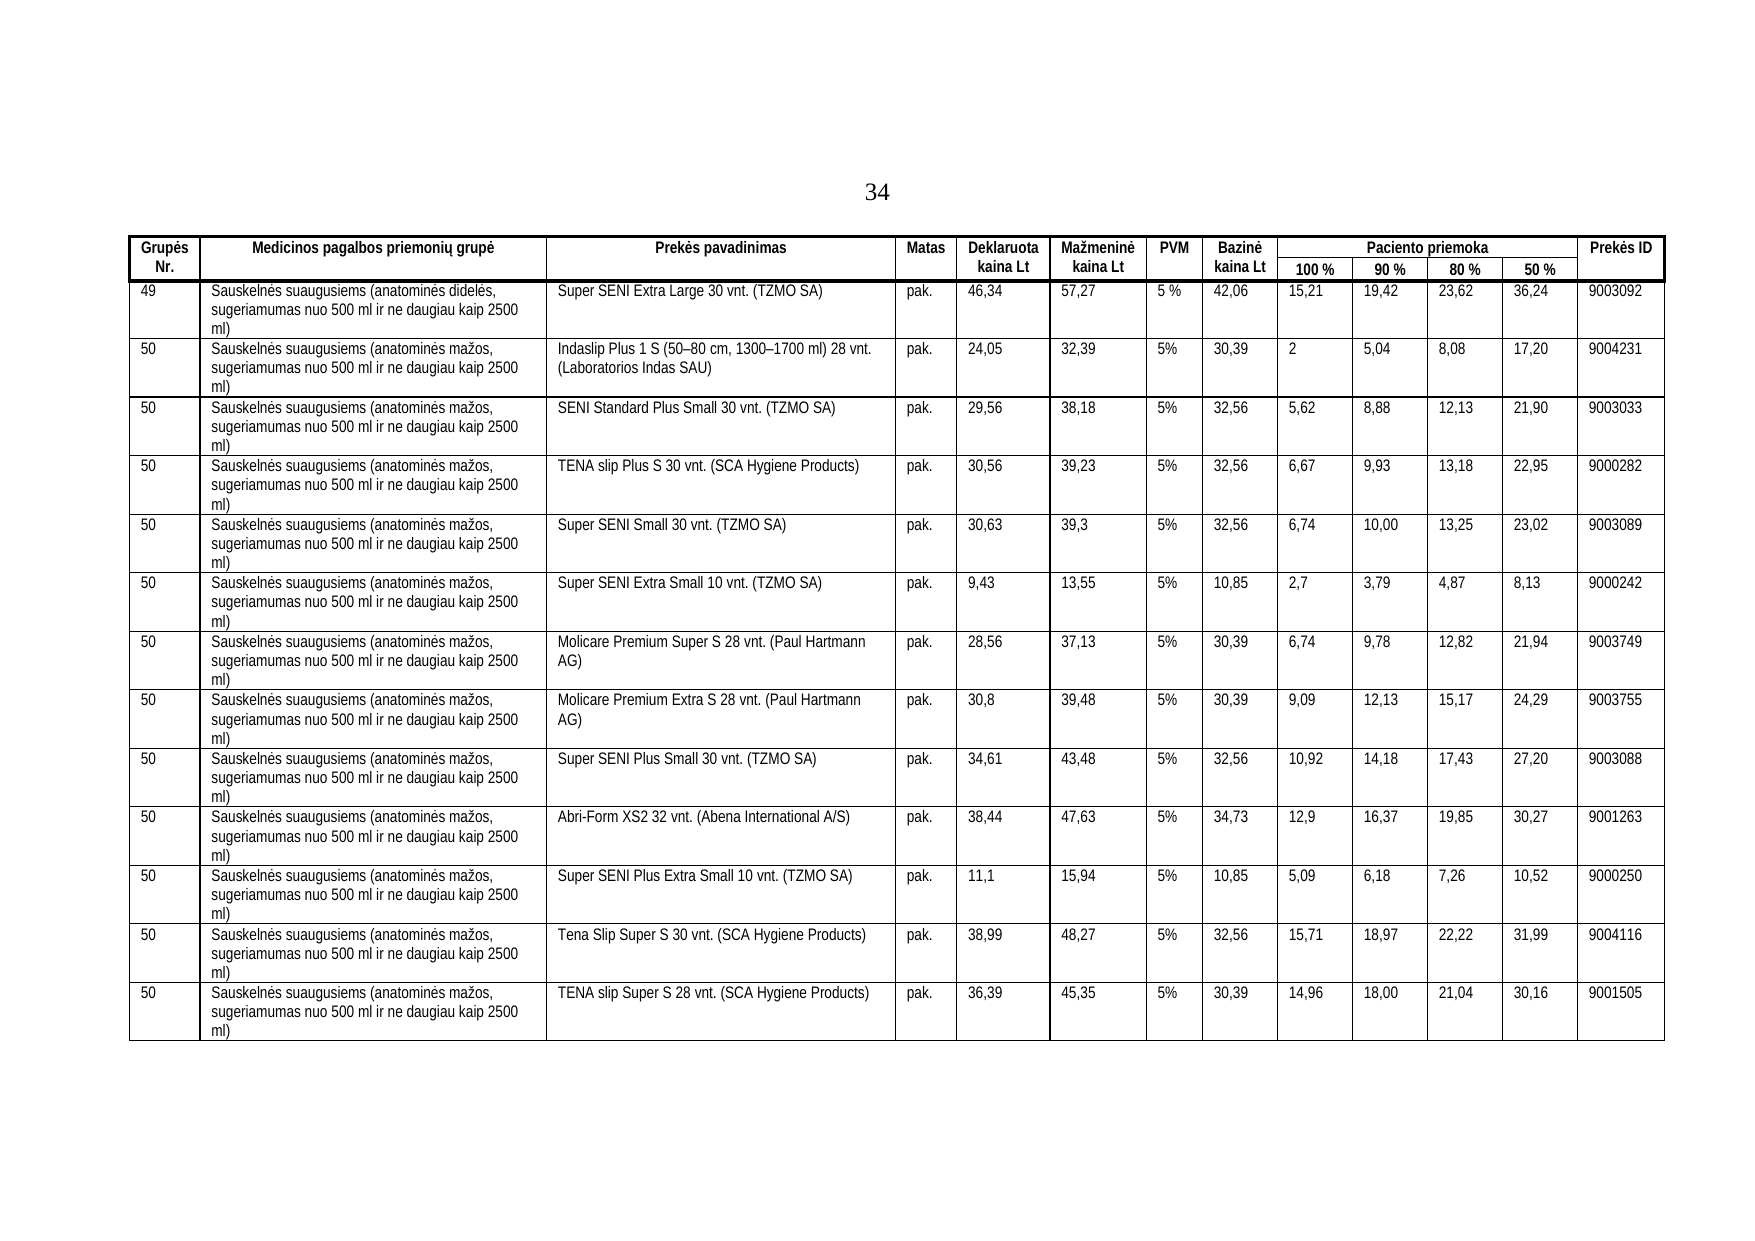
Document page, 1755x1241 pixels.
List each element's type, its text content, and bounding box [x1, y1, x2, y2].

table_cell 5% [1147, 398, 1202, 455]
table_cell pak. [896, 632, 956, 689]
table_cell 30,8 [957, 690, 1049, 748]
table_cell 9003089 [1578, 515, 1664, 572]
table_cell 32,56 [1203, 456, 1277, 513]
table_cell pak. [896, 866, 956, 923]
table_cell Sauskelnės suaugusiems (anatominės mažos, sugeriamumas nuo 500 ml ir ne daugiau kaip 2500 ml) [201, 690, 546, 748]
table_cell 10,92 [1278, 749, 1352, 806]
table_cell Super SENI Plus Extra Small 10 vnt. (TZMO SA) [547, 866, 895, 923]
table_cell 48,27 [1051, 924, 1146, 982]
table_cell 45,35 [1051, 983, 1146, 1040]
table_cell 9004231 [1578, 339, 1664, 396]
table_cell pak. [896, 456, 956, 513]
table_cell 34,61 [957, 749, 1049, 806]
table_cell 10,52 [1503, 866, 1577, 923]
table_header Grupės Nr. [131, 238, 199, 279]
table_cell 47,63 [1051, 807, 1146, 865]
table_cell 50 % [1503, 258, 1577, 279]
table_cell 50 [130, 749, 199, 806]
table_cell 27,20 [1503, 749, 1577, 806]
table_cell Sauskelnės suaugusiems (anatominės mažos, sugeriamumas nuo 500 ml ir ne daugiau kaip 2500 ml) [201, 807, 546, 865]
table_cell 2,7 [1278, 573, 1352, 631]
table_cell 6,18 [1353, 866, 1427, 923]
table_cell 39,23 [1051, 456, 1146, 513]
table_cell 30,16 [1503, 983, 1577, 1040]
table_cell Molicare Premium Extra S 28 vnt. (Paul Hartmann AG) [547, 690, 895, 748]
table_cell 9000242 [1578, 573, 1664, 631]
table_cell Abri-Form XS2 32 vnt. (Abena International A/S) [547, 807, 895, 865]
table_cell 5% [1147, 339, 1202, 396]
table_cell 22,22 [1428, 924, 1502, 982]
table_cell Sauskelnės suaugusiems (anatominės mažos, sugeriamumas nuo 500 ml ir ne daugiau kaip 2500 ml) [201, 924, 546, 982]
table_header Mažmeninė kaina Lt [1051, 238, 1146, 279]
table_cell Sauskelnės suaugusiems (anatominės mažos, sugeriamumas nuo 500 ml ir ne daugiau kaip 2500 ml) [201, 749, 546, 806]
table_cell 50 [130, 866, 199, 923]
table_cell pak. [896, 339, 956, 396]
table_cell Sauskelnės suaugusiems (anatominės mažos, sugeriamumas nuo 500 ml ir ne daugiau kaip 2500 ml) [201, 573, 546, 631]
table_cell Super SENI Extra Small 10 vnt. (TZMO SA) [547, 573, 895, 631]
table_cell 9003033 [1578, 398, 1664, 455]
table_cell 34,73 [1203, 807, 1277, 865]
table_cell Super SENI Small 30 vnt. (TZMO SA) [547, 515, 895, 572]
table_cell 28,56 [957, 632, 1049, 689]
table_cell 57,27 [1051, 283, 1146, 338]
table_header Prekės ID [1578, 238, 1663, 279]
table_cell 21,04 [1428, 983, 1502, 1040]
table_cell 19,42 [1353, 283, 1427, 338]
table_cell Sauskelnės suaugusiems (anatominės mažos, sugeriamumas nuo 500 ml ir ne daugiau kaip 2500 ml) [201, 983, 546, 1040]
table_cell 21,94 [1503, 632, 1577, 689]
table_cell 5% [1147, 573, 1202, 631]
table_header Prekės pavadinimas [547, 238, 895, 279]
table_cell Sauskelnės suaugusiems (anatominės mažos, sugeriamumas nuo 500 ml ir ne daugiau kaip 2500 ml) [201, 339, 546, 396]
table_cell 18,00 [1353, 983, 1427, 1040]
table_cell 23,62 [1428, 283, 1502, 338]
table_cell 38,99 [957, 924, 1049, 982]
table_cell 5% [1147, 866, 1202, 923]
table_cell 10,85 [1203, 573, 1277, 631]
table_cell Sauskelnės suaugusiems (anatominės didelės, sugeriamumas nuo 500 ml ir ne daugiau kaip 2500 ml) [201, 283, 546, 338]
table_cell 50 [130, 983, 199, 1040]
table_cell pak. [896, 690, 956, 748]
table_cell 15,71 [1278, 924, 1352, 982]
table_cell 24,05 [957, 339, 1049, 396]
table_cell 8,13 [1503, 573, 1577, 631]
table_cell 39,48 [1051, 690, 1146, 748]
table_cell 50 [130, 456, 199, 513]
table_cell 5 % [1147, 283, 1202, 338]
table_header Bazinė kaina Lt [1203, 238, 1277, 279]
table_cell 9003755 [1578, 690, 1664, 748]
table_cell 32,56 [1203, 398, 1277, 455]
table_cell pak. [896, 515, 956, 572]
table_cell Sauskelnės suaugusiems (anatominės mažos, sugeriamumas nuo 500 ml ir ne daugiau kaip 2500 ml) [201, 515, 546, 572]
table_cell 36,39 [957, 983, 1049, 1040]
table_cell pak. [896, 573, 956, 631]
table_header Deklaruota kaina Lt [957, 238, 1049, 279]
table_cell 9,09 [1278, 690, 1352, 748]
table_cell 43,48 [1051, 749, 1146, 806]
table_cell 12,13 [1428, 398, 1502, 455]
table_cell 11,1 [957, 866, 1049, 923]
table_cell 30,39 [1203, 339, 1277, 396]
table_header Paciento priemoka [1278, 238, 1577, 257]
table_cell 30,39 [1203, 632, 1277, 689]
table_cell 49 [130, 283, 199, 338]
table_cell 5,62 [1278, 398, 1352, 455]
table_cell 32,56 [1203, 924, 1277, 982]
table_cell 50 [130, 690, 199, 748]
table_cell 9001505 [1578, 983, 1664, 1040]
table_cell Tena Slip Super S 30 vnt. (SCA Hygiene Products) [547, 924, 895, 982]
table_cell 14,96 [1278, 983, 1352, 1040]
table_cell 30,39 [1203, 983, 1277, 1040]
table_cell 9001263 [1578, 807, 1664, 865]
table_cell 39,3 [1051, 515, 1146, 572]
table_cell Sauskelnės suaugusiems (anatominės mažos, sugeriamumas nuo 500 ml ir ne daugiau kaip 2500 ml) [201, 456, 546, 513]
table_cell 5% [1147, 749, 1202, 806]
table_cell 16,37 [1353, 807, 1427, 865]
table_cell 9,78 [1353, 632, 1427, 689]
table_cell 5% [1147, 690, 1202, 748]
table_cell 24,29 [1503, 690, 1577, 748]
table_cell 9003088 [1578, 749, 1664, 806]
table_cell 13,55 [1051, 573, 1146, 631]
table_cell Indaslip Plus 1 S (50–80 cm, 1300–1700 ml) 28 vnt. (Laboratorios Indas SAU) [547, 339, 895, 396]
table_cell 2 [1278, 339, 1352, 396]
table_cell pak. [896, 807, 956, 865]
table_cell 5% [1147, 632, 1202, 689]
table_cell 17,20 [1503, 339, 1577, 396]
table_cell 10,85 [1203, 866, 1277, 923]
table_cell Super SENI Extra Large 30 vnt. (TZMO SA) [547, 283, 895, 338]
table_cell 13,18 [1428, 456, 1502, 513]
table_cell 5% [1147, 456, 1202, 513]
table_cell 15,17 [1428, 690, 1502, 748]
table_header PVM [1147, 238, 1202, 279]
table_cell pak. [896, 749, 956, 806]
table_cell 14,18 [1353, 749, 1427, 806]
table_cell 80 % [1428, 258, 1502, 279]
table_cell 50 [130, 515, 199, 572]
table_cell 21,90 [1503, 398, 1577, 455]
table_cell 23,02 [1503, 515, 1577, 572]
table_cell 100 % [1278, 258, 1352, 279]
table_cell 9000282 [1578, 456, 1664, 513]
table_cell Super SENI Plus Small 30 vnt. (TZMO SA) [547, 749, 895, 806]
table_cell 37,13 [1051, 632, 1146, 689]
table_cell pak. [896, 924, 956, 982]
table_cell 19,85 [1428, 807, 1502, 865]
table_cell 12,82 [1428, 632, 1502, 689]
table_cell 30,39 [1203, 690, 1277, 748]
table_cell 38,18 [1051, 398, 1146, 455]
table_cell 50 [130, 632, 199, 689]
table_cell Sauskelnės suaugusiems (anatominės mažos, sugeriamumas nuo 500 ml ir ne daugiau kaip 2500 ml) [201, 398, 546, 455]
table_cell 32,56 [1203, 515, 1277, 572]
table_cell 9000250 [1578, 866, 1664, 923]
table_cell 30,56 [957, 456, 1049, 513]
table_cell TENA slip Super S 28 vnt. (SCA Hygiene Products) [547, 983, 895, 1040]
table_cell 9,43 [957, 573, 1049, 631]
table_cell 6,74 [1278, 515, 1352, 572]
table_cell 22,95 [1503, 456, 1577, 513]
table_cell 5,09 [1278, 866, 1352, 923]
table_cell 46,34 [957, 283, 1049, 338]
table_cell 18,97 [1353, 924, 1427, 982]
table_cell 17,43 [1428, 749, 1502, 806]
table_cell 15,21 [1278, 283, 1352, 338]
table_cell 5% [1147, 515, 1202, 572]
table_cell 9004116 [1578, 924, 1664, 982]
table_cell 50 [130, 398, 199, 455]
table_cell SENI Standard Plus Small 30 vnt. (TZMO SA) [547, 398, 895, 455]
table_cell 31,99 [1503, 924, 1577, 982]
table_cell 50 [130, 339, 199, 396]
table_cell 13,25 [1428, 515, 1502, 572]
table_header Matas [896, 238, 956, 279]
table_cell 30,27 [1503, 807, 1577, 865]
table_cell 12,13 [1353, 690, 1427, 748]
table_cell 5% [1147, 983, 1202, 1040]
table_cell 90 % [1353, 258, 1427, 279]
table_cell 8,08 [1428, 339, 1502, 396]
table_cell 10,00 [1353, 515, 1427, 572]
table_cell 50 [130, 924, 199, 982]
table_header Medicinos pagalbos priemonių grupė [201, 238, 546, 279]
table_cell 7,26 [1428, 866, 1502, 923]
table_cell 5% [1147, 924, 1202, 982]
table_cell 5,04 [1353, 339, 1427, 396]
table_cell 6,67 [1278, 456, 1352, 513]
table_cell 9003749 [1578, 632, 1664, 689]
table_cell 50 [130, 807, 199, 865]
table_cell Sauskelnės suaugusiems (anatominės mažos, sugeriamumas nuo 500 ml ir ne daugiau kaip 2500 ml) [201, 632, 546, 689]
table_cell 50 [130, 573, 199, 631]
table_cell 15,94 [1051, 866, 1146, 923]
table_cell 42,06 [1203, 283, 1277, 338]
table_cell 4,87 [1428, 573, 1502, 631]
table_cell pak. [896, 398, 956, 455]
table_cell 9,93 [1353, 456, 1427, 513]
table_cell 5% [1147, 807, 1202, 865]
table_cell 36,24 [1503, 283, 1577, 338]
table_cell pak. [896, 283, 956, 338]
table_cell 32,39 [1051, 339, 1146, 396]
table_cell Molicare Premium Super S 28 vnt. (Paul Hartmann AG) [547, 632, 895, 689]
table_cell 3,79 [1353, 573, 1427, 631]
table_cell 9003092 [1578, 283, 1664, 338]
table_cell 8,88 [1353, 398, 1427, 455]
table_cell 29,56 [957, 398, 1049, 455]
table_cell 30,63 [957, 515, 1049, 572]
table_cell Sauskelnės suaugusiems (anatominės mažos, sugeriamumas nuo 500 ml ir ne daugiau kaip 2500 ml) [201, 866, 546, 923]
table_cell 12,9 [1278, 807, 1352, 865]
table_cell 38,44 [957, 807, 1049, 865]
table_cell 32,56 [1203, 749, 1277, 806]
table_cell pak. [896, 983, 956, 1040]
table_cell 6,74 [1278, 632, 1352, 689]
table_cell TENA slip Plus S 30 vnt. (SCA Hygiene Products) [547, 456, 895, 513]
